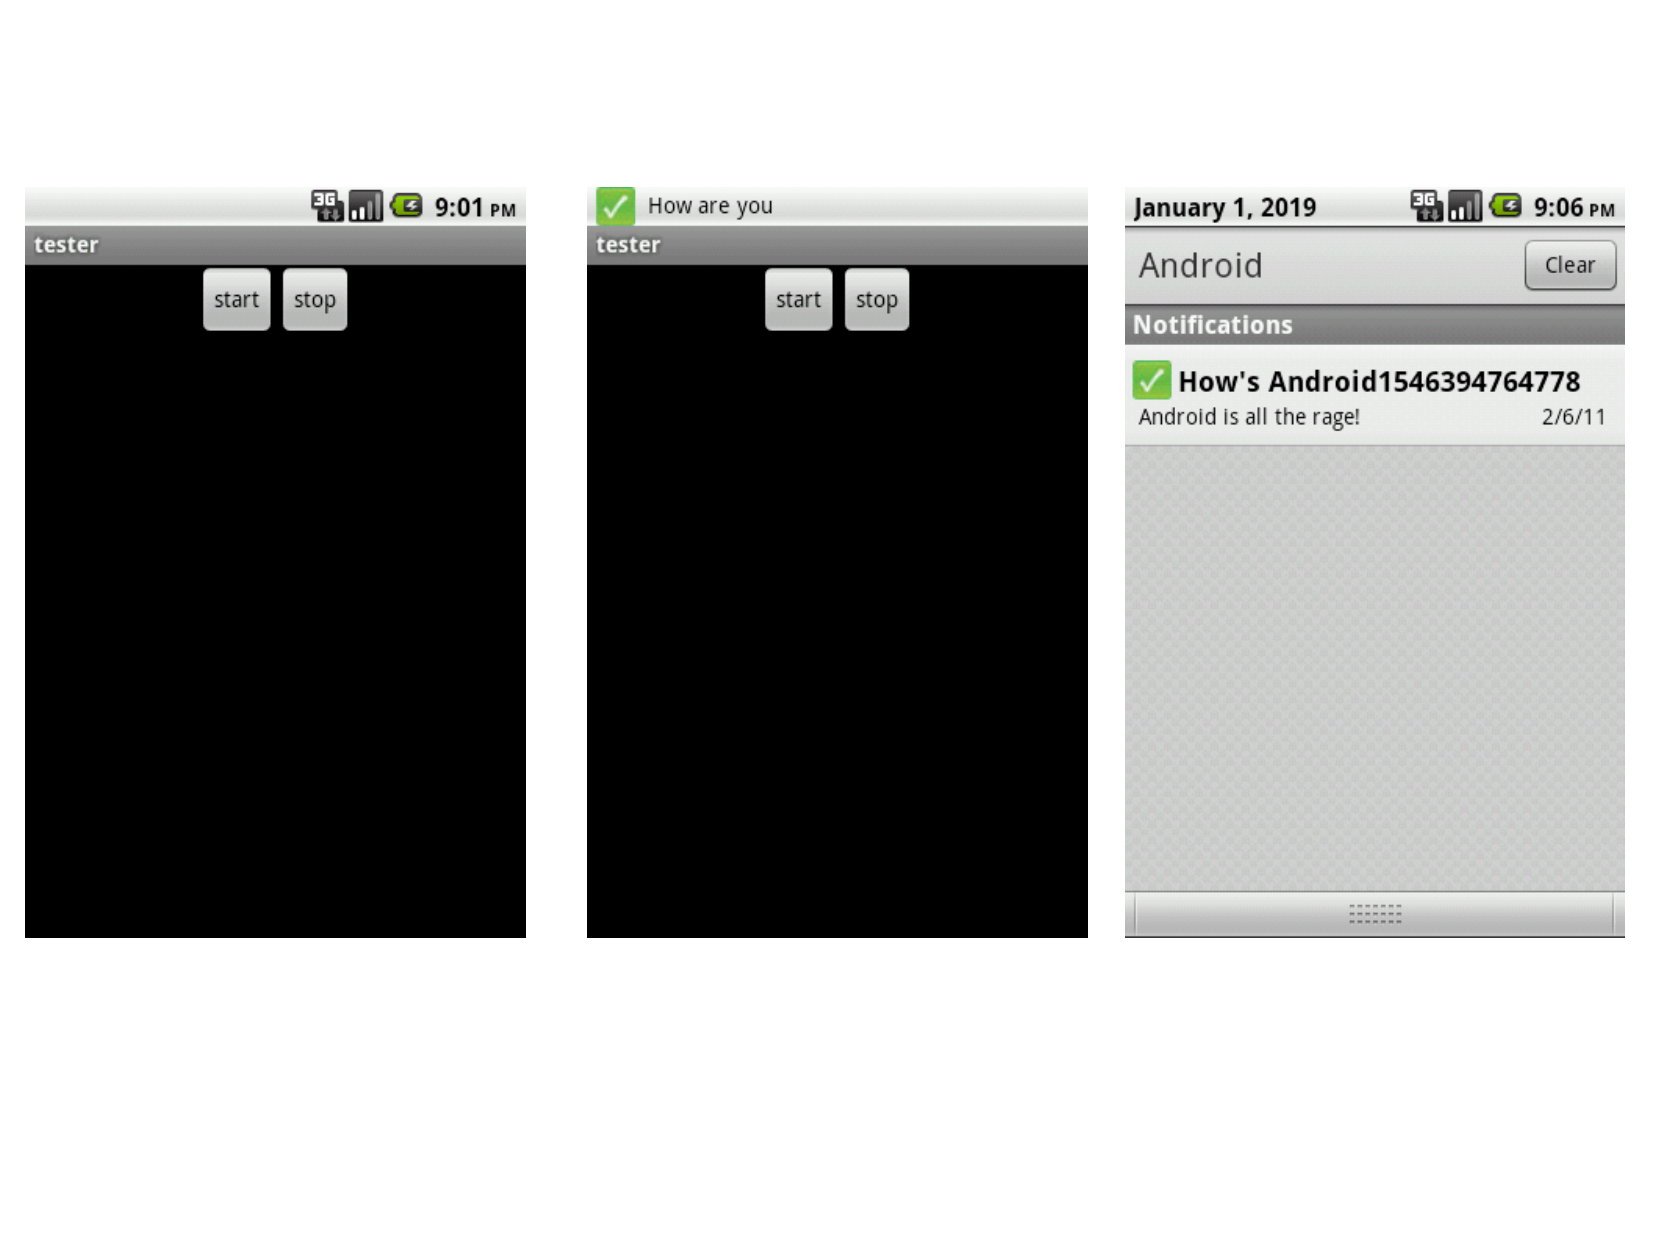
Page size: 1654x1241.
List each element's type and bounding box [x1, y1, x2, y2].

picture [25, 187, 526, 938]
picture [587, 187, 1088, 938]
picture [1125, 187, 1625, 938]
